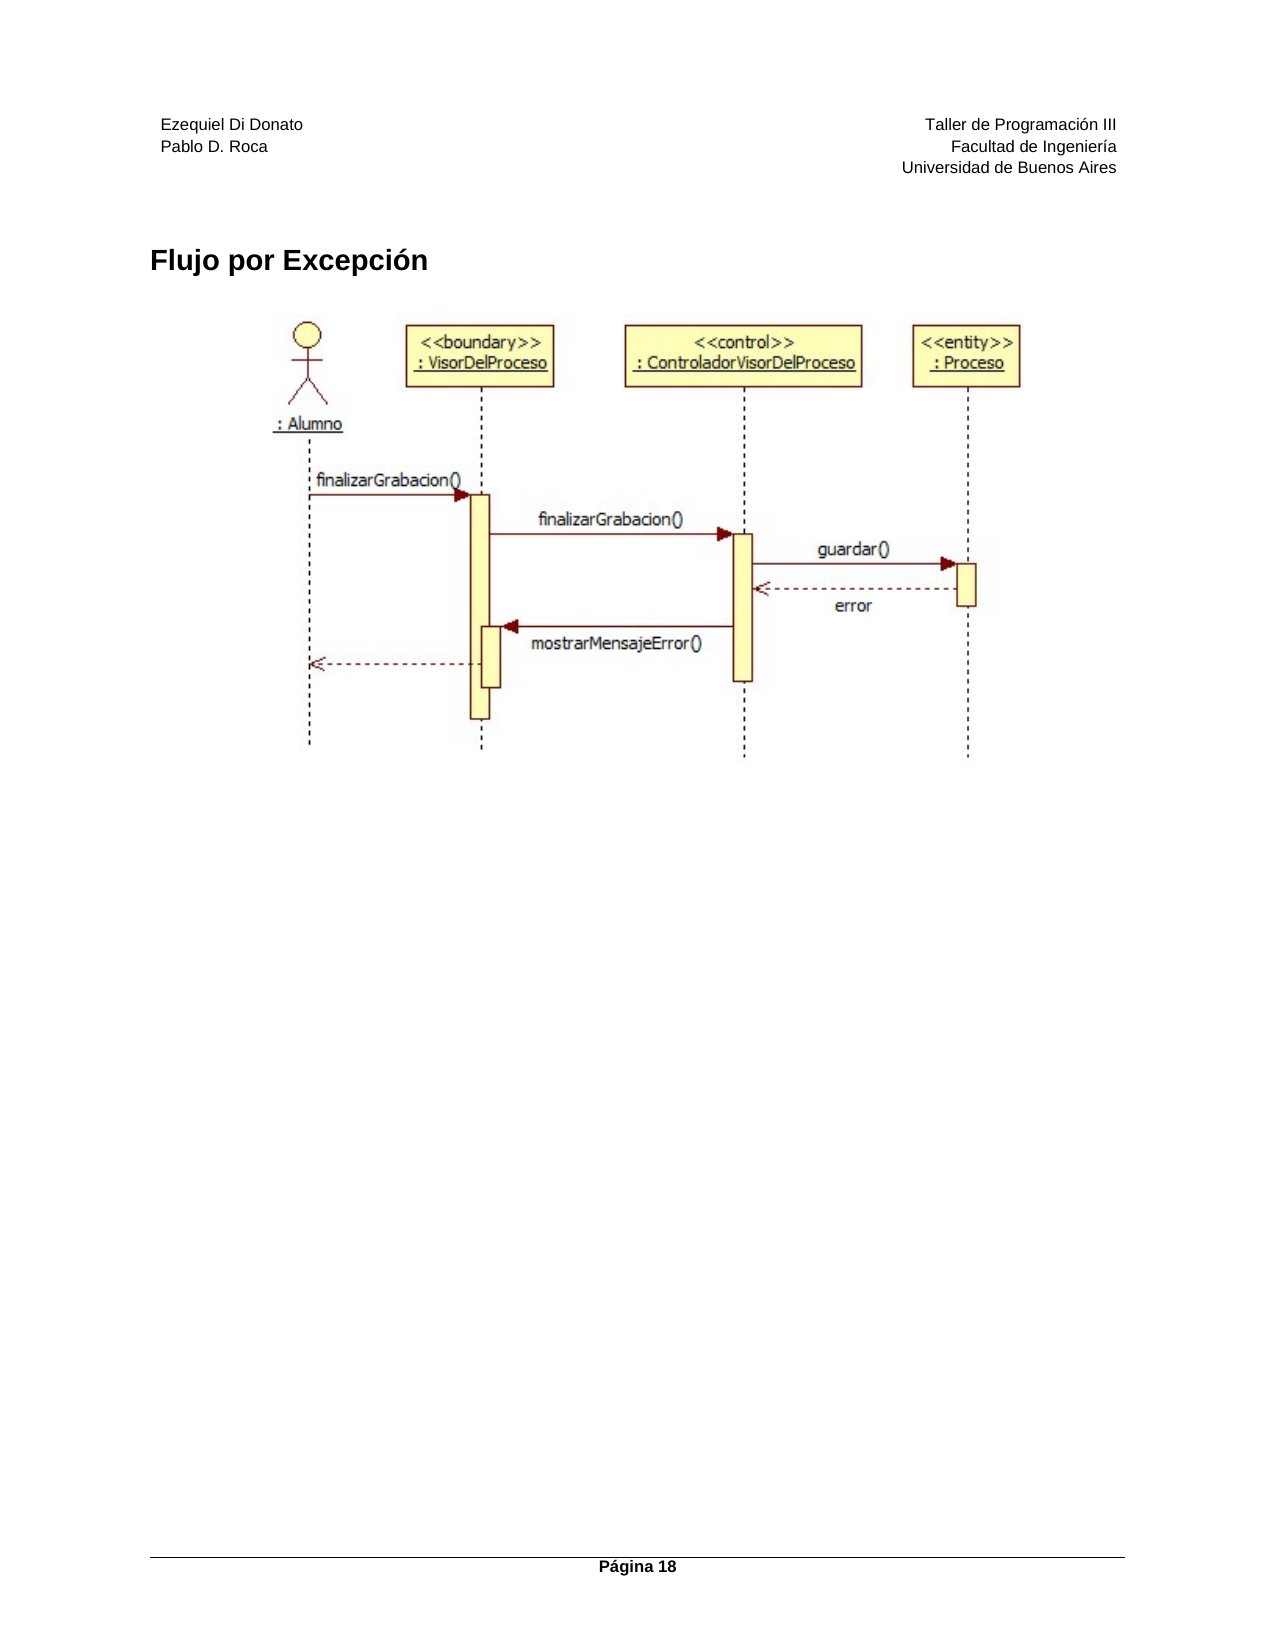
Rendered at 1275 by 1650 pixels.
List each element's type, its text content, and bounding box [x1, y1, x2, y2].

picture [223, 290, 1052, 789]
subtitle Flujo por Excepción [150, 244, 1125, 277]
